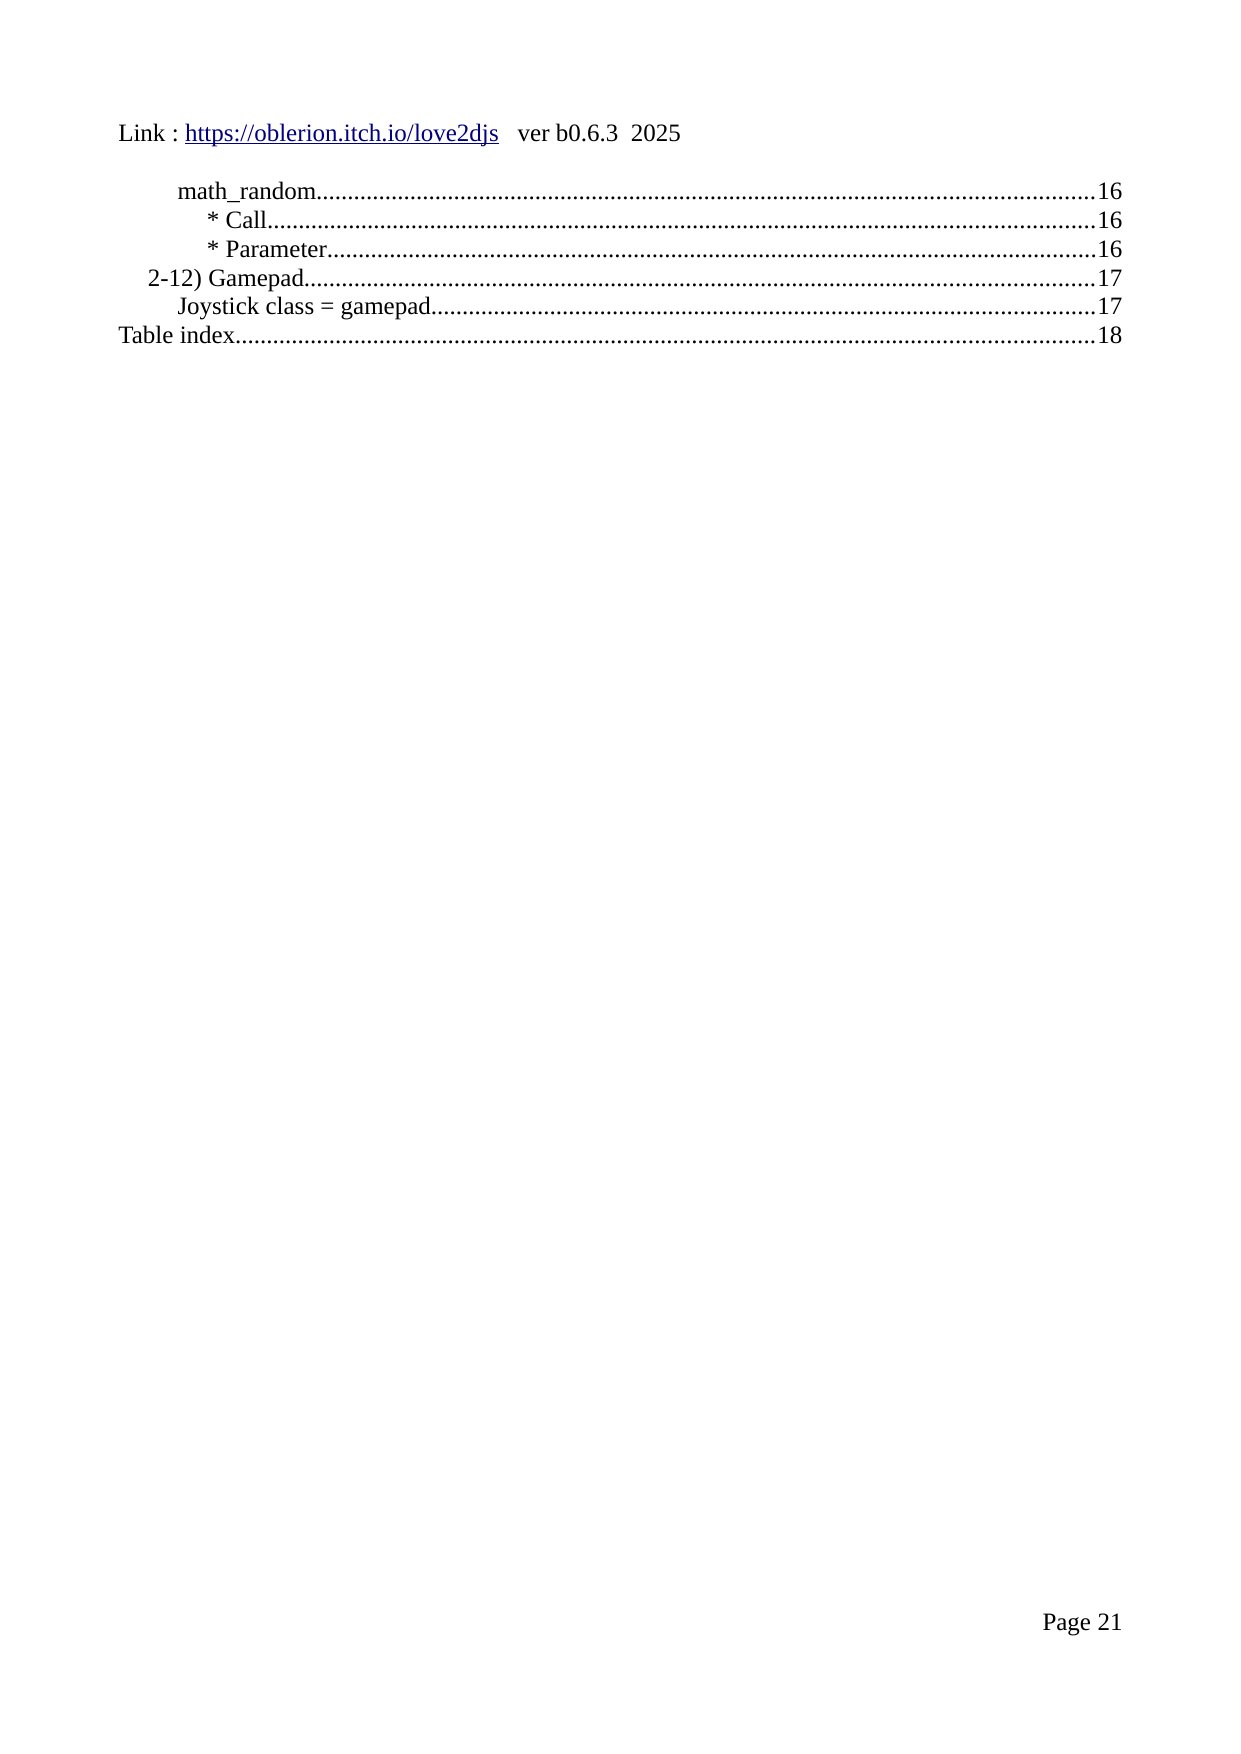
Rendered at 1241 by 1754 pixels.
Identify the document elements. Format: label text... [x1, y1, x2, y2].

text 2-12) Gamepad 17 [148, 263, 1122, 291]
text * Parameter 16 [207, 234, 1122, 263]
text Table index 18 [118, 320, 1122, 349]
text Joystick class = gamepad 17 [177, 291, 1122, 320]
text math_random 16 [177, 176, 1122, 205]
text * Call 16 [207, 205, 1122, 234]
